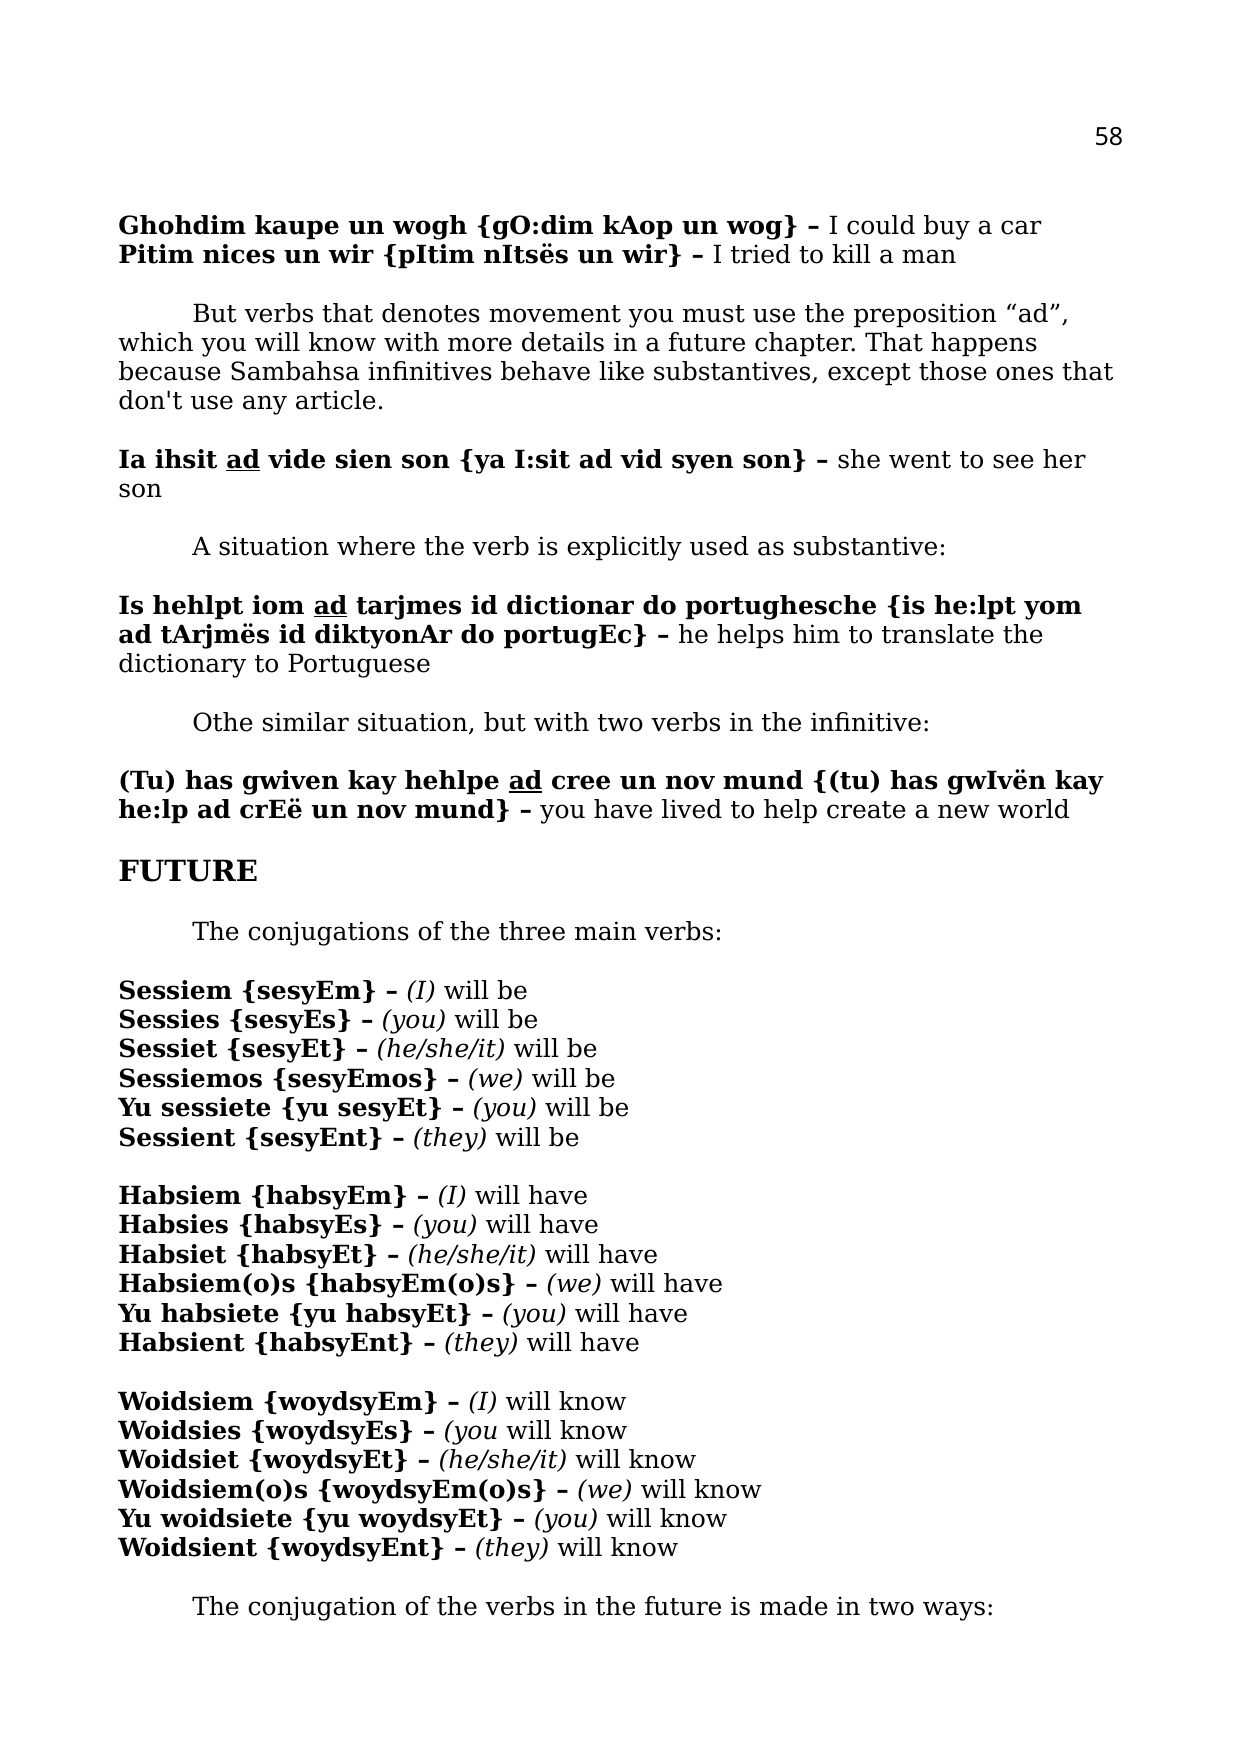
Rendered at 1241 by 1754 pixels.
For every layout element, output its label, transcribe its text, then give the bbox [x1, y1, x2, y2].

text Woidsiet {woydsyEt} – (he/she/it) will know [118, 1445, 1123, 1475]
text Habsient {habsyEnt} – (they) will have [118, 1328, 1123, 1357]
text Ghohdim kaupe un wogh {gO:dim kAop un wog} – I could buy a car [118, 211, 1123, 240]
text Sessient {sesyEnt} – (they) will be [118, 1123, 1123, 1152]
text Is hehlpt iom ad tarjmes id dictionar do portughesche {is he:lpt yom ad tArjmës id diktyonAr do portugEc} – he helps him to translate the dictionary to Portuguese [118, 591, 1123, 678]
text Yu woidsiete {yu woydsyEt} – (you) will know [118, 1504, 1123, 1533]
text Yu habsiete {yu habsyEt} – (you) will have [118, 1299, 1123, 1328]
text Habsiem(o)s {habsyEm(o)s} – (we) will have [118, 1269, 1123, 1299]
text (Tu) has gwiven kay hehlpe ad cree un nov mund {(tu) has gwIvën kay he:lp ad crEë un nov mund} – you have lived to help create a new world [118, 766, 1123, 825]
text Sessies {sesyEs} – (you) will be [118, 1005, 1123, 1034]
text Woidsies {woydsyEs} – (you will know [118, 1416, 1123, 1445]
text Woidsient {woydsyEnt} – (they) will know [118, 1533, 1123, 1563]
text The conjugations of the three main verbs: [118, 917, 1123, 947]
text Woidsiem(o)s {woydsyEm(o)s} – (we) will know [118, 1475, 1123, 1504]
text Sessiemos {sesyEmos} – (we) will be [118, 1064, 1123, 1093]
subtitle FUTURE [118, 854, 1123, 888]
text But verbs that denotes movement you must use the preposition “ad”, which you will know with more details in a future chapter. That happens because Sambahsa infinitives behave like substantives, except those ones that don't use any article. [118, 299, 1123, 415]
text Woidsiem {woydsyEm} – (I) will know [118, 1387, 1123, 1416]
text Habsiet {habsyEt} – (he/she/it) will have [118, 1240, 1123, 1269]
text Ia ihsit ad vide sien son {ya I:sit ad vid syen son} – she went to see her son [118, 444, 1123, 503]
text Yu sessiete {yu sesyEt} – (you) will be [118, 1093, 1123, 1123]
text The conjugation of the verbs in the future is made in two ways: [118, 1592, 1123, 1621]
text Othe similar situation, but with two verbs in the infinitive: [118, 708, 1123, 737]
text Sessiet {sesyEt} – (he/she/it) will be [118, 1034, 1123, 1064]
text Habsies {habsyEs} – (you) will have [118, 1211, 1123, 1240]
text Sessiem {sesyEm} – (I) will be [118, 976, 1123, 1005]
text Habsiem {habsyEm} – (I) will have [118, 1181, 1123, 1211]
text A situation where the verb is explicitly used as substantive: [118, 532, 1123, 561]
text Pitim nices un wir {pItim nItsës un wir} – I tried to kill a man [118, 240, 1123, 269]
